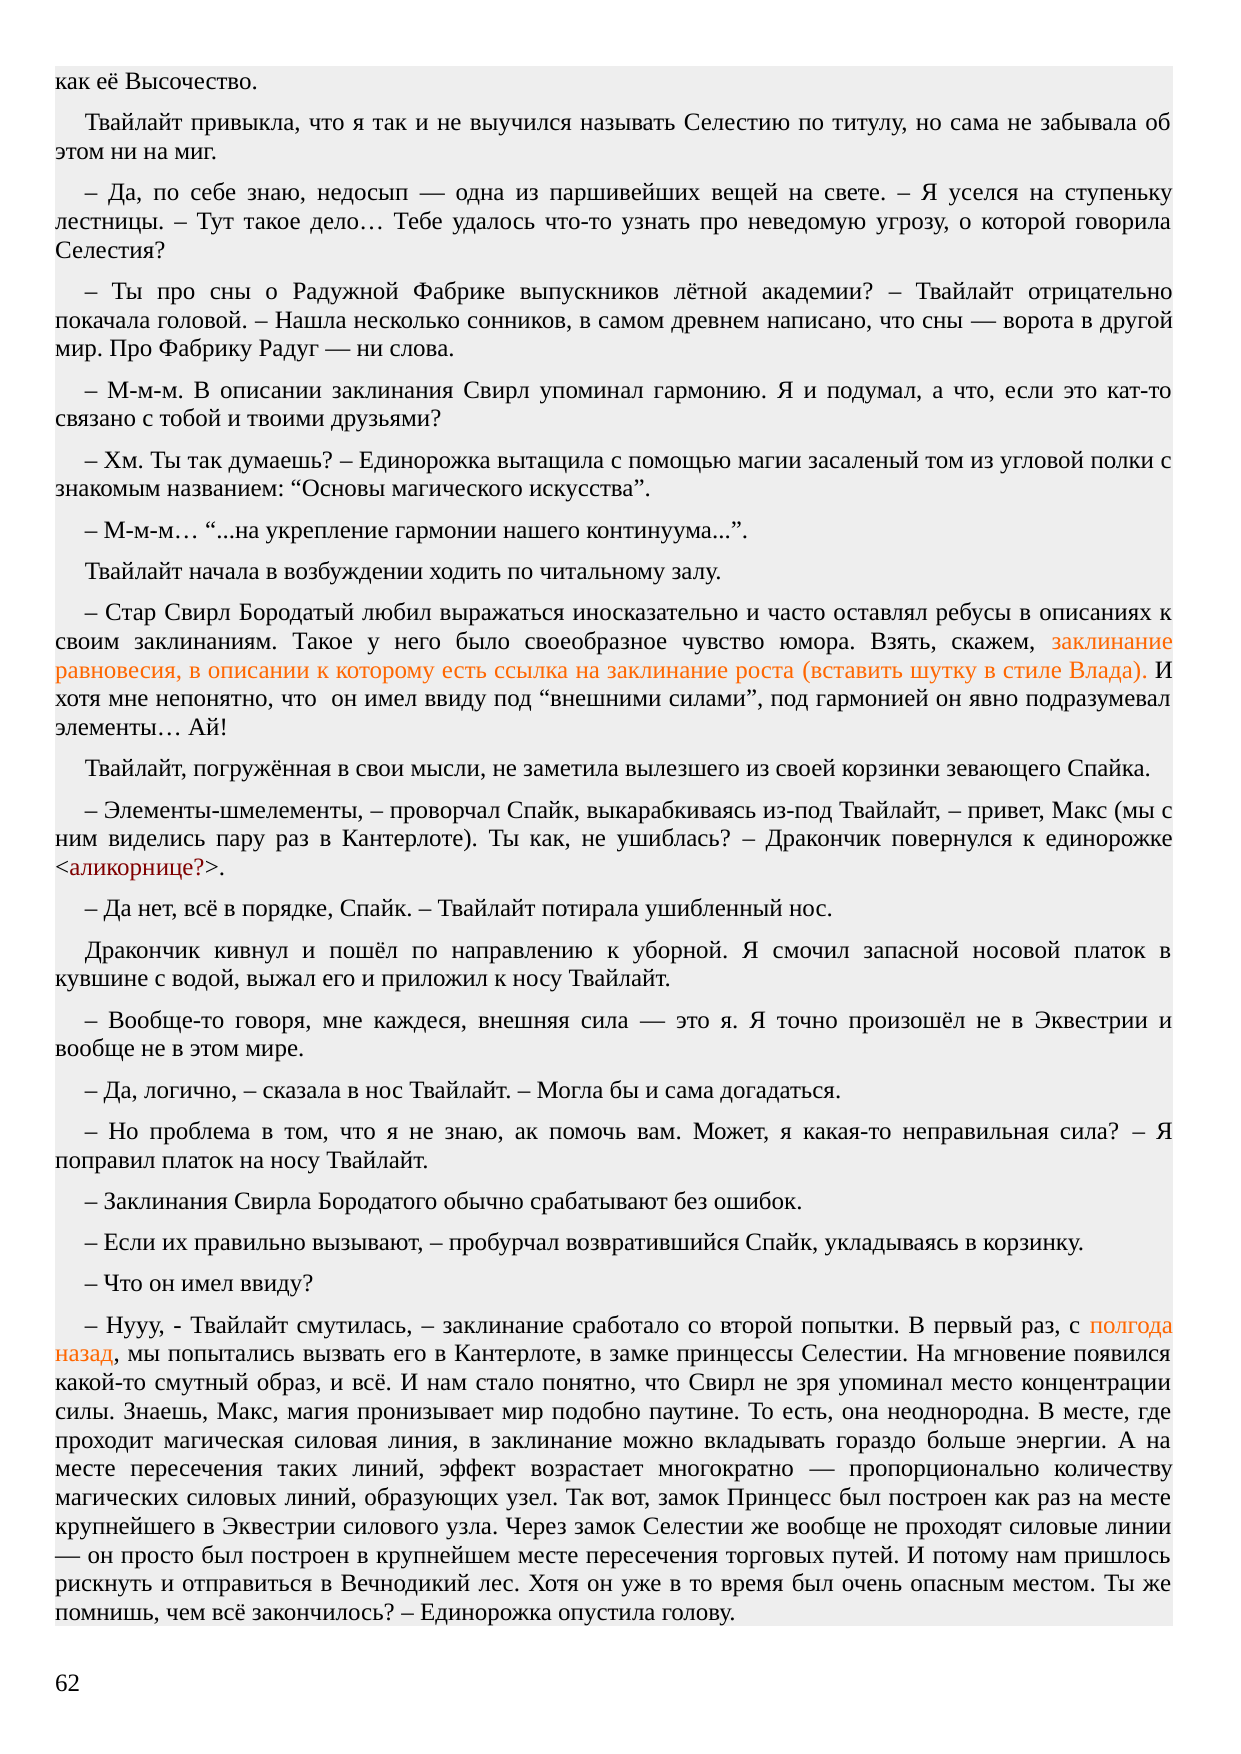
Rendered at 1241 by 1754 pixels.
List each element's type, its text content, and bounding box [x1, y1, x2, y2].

text – Вообще-то говоря, мне каждеся, внешняя сила — это я. Я точно произошёл не в Эквестрии и вообще не в этом мире. [55, 1005, 1173, 1062]
text – Да, логично, – сказала в нос Твайлайт. – Могла бы и сама догадаться. [55, 1075, 1173, 1103]
text – Да, по себе знаю, недосып — одна из паршивейших вещей на свете. – Я уселся на ступеньку лестницы. – Тут такое дело… Тебе удалось что-то узнать про неведомую угрозу, о которой говорила Селестия? [55, 177, 1173, 263]
text – М-м-м. В описании заклинания Свирл упоминал гармонию. Я и подумал, а что, если это кат-то связано с тобой и твоими друзьями? [55, 375, 1173, 432]
text Твайлайт, погружённая в свои мысли, не заметила вылезшего из своей корзинки зевающего Спайка. [55, 753, 1173, 782]
text – Стар Свирл Бородатый любил выражаться иносказательно и часто оставлял ребусы в описаниях к своим заклинаниям. Такое у него было своеобразное чувство юмора. Взять, скажем, заклинание равновесия, в описании к которому есть ссылка на заклинание роста (вставить шутку в стиле Влада). И хотя мне непонятно, что он имел ввиду под “внешними силами”, под гармонией он явно подразумевал элементы… Ай! [55, 597, 1173, 741]
text как её Высочество. [55, 66, 1173, 95]
text – Нууу, - Твайлайт смутилась, – заклинание сработало со второй попытки. В первый раз, с полгода назад, мы попытались вызвать его в Кантерлоте, в замке принцессы Селестии. На мгновение появился какой-то смутный образ, и всё. И нам стало понятно, что Свирл не зря упоминал место концентрации силы. Знаешь, Макс, магия пронизывает мир подобно паутине. То есть, она неоднородна. В месте, где проходит магическая силовая линия, в заклинание можно вкладывать гораздо больше энергии. А на месте пересечения таких линий, эффект возрастает многократно — пропорционально количеству магических силовых линий, образующих узел. Так вот, замок Принцесс был построен как раз на месте крупнейшего в Эквестрии силового узла. Через замок Селестии же вообще не проходят силовые линии — он просто был построен в крупнейшем месте пересечения торговых путей. И потому нам пришлось рискнуть и отправиться в Вечнодикий лес. Хотя он уже в то время был очень опасным местом. Ты же помнишь, чем всё закончилось? – Единорожка опустила голову. [55, 1310, 1173, 1626]
text Твайлайт начала в возбуждении ходить по читальному залу. [55, 556, 1173, 585]
text Твайлайт привыкла, что я так и не выучился называть Селестию по титулу, но сама не забывала об этом ни на миг. [55, 107, 1173, 165]
text – Но проблема в том, что я не знаю, ак помочь вам. Может, я какая-то неправильная сила? – Я поправил платок на носу Твайлайт. [55, 1116, 1173, 1173]
text – Ты про сны о Радужной Фабрике выпускников лётной академии? – Твайлайт отрицательно покачала головой. – Нашла несколько сонников, в самом древнем написано, что сны — ворота в другой мир. Про Фабрику Радуг — ни слова. [55, 276, 1173, 362]
text – Хм. Ты так думаешь? – Единорожка вытащила с помощью магии засаленый том из угловой полки с знакомым названием: “Основы магического искусства”. [55, 445, 1173, 502]
text Дракончик кивнул и пошёл по направлению к уборной. Я смочил запасной носовой платок в кувшине с водой, выжал его и приложил к носу Твайлайт. [55, 935, 1173, 992]
text – Если их правильно вызывают, – пробурчал возвратившийся Спайк, укладываясь в корзинку. [55, 1227, 1173, 1256]
text – Заклинания Свирла Бородатого обычно срабатывают без ошибок. [55, 1186, 1173, 1215]
text – Что он имел ввиду? [55, 1268, 1173, 1297]
text – М-м-м… “...на укрепление гармонии нашего континуума...”. [55, 515, 1173, 543]
text – Да нет, всё в порядке, Спайк. – Твайлайт потирала ушибленный нос. [55, 893, 1173, 922]
text – Элементы-шмелементы, – проворчал Спайк, выкарабкиваясь из-под Твайлайт, – привет, Макс (мы с ним виделись пару раз в Кантерлоте). Ты как, не ушиблась? – Дракончик повернулся к единорожке <аликорнице?>. [55, 795, 1173, 881]
